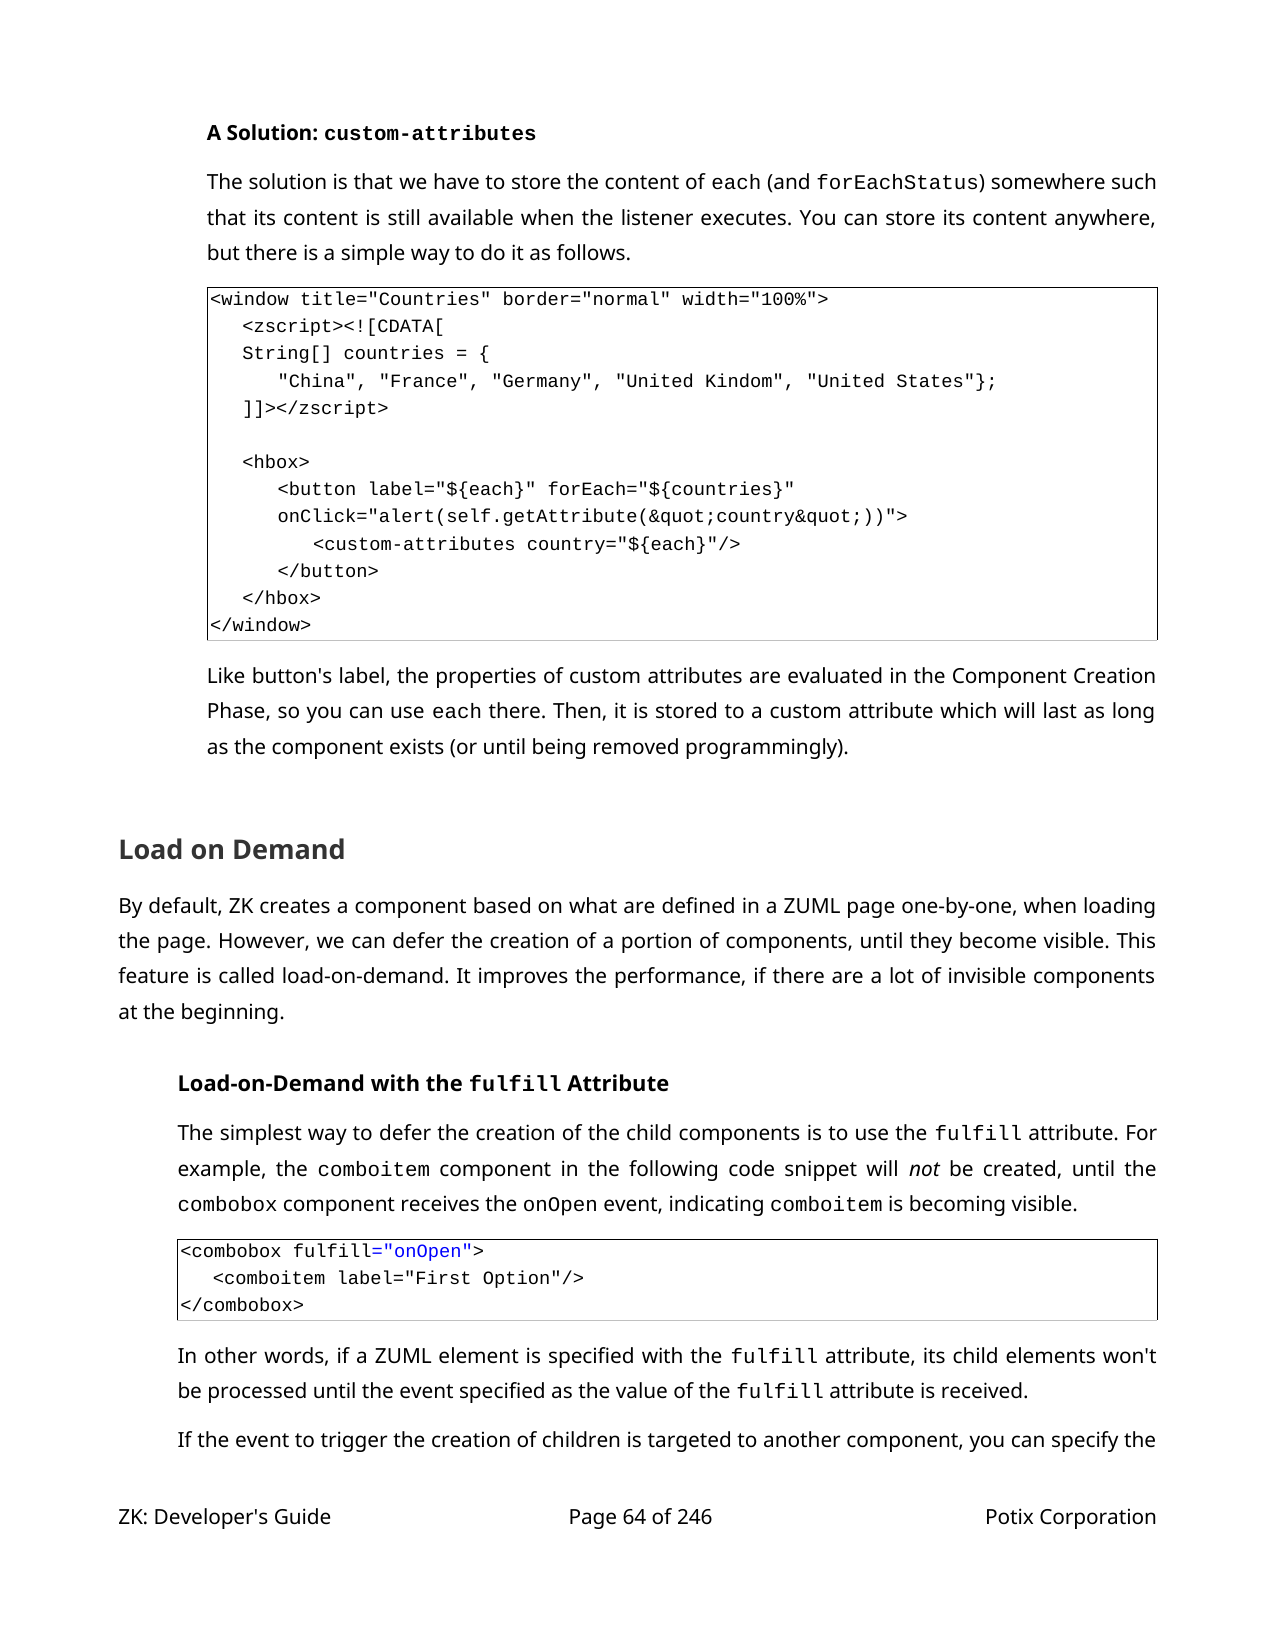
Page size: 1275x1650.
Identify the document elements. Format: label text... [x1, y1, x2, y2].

text In other words, if a ZUML element is specified with the fulfill attribute, its child elements won't be processed until the event specified as the value of the fulfill attribute is received. [177, 1341, 1157, 1405]
text ]]></zscript> [208, 396, 1157, 420]
text </button> [208, 559, 1157, 583]
text <zscript><![CDATA[ [208, 314, 1157, 338]
text By default, ZK creates a component based on what are defined in a ZUML page one-by-one, when loading the page. However, we can defer the creation of a portion of components, until they become visible. This feature is called load-on-demand. It improves the performance, if there are a lot of invisible components at the beginning. [118, 891, 1157, 1025]
text <hbox> [208, 450, 1157, 474]
text <comboitem label="First Option"/> [178, 1266, 1157, 1290]
text onClick="alert(self.getAttribute(&quot;country&quot;))"> [208, 504, 1157, 529]
text The simplest way to defer the creation of the child components is to use the fulfill attribute. For example, the comboitem component in the following code snippet will not be created, until the combobox component receives the onOpen event, indicating comboitem is becoming visible. [177, 1118, 1157, 1218]
text "China", "France", "Germany", "United Kindom", "United States"}; [208, 368, 1157, 393]
text </combobox> [178, 1293, 1157, 1320]
subtitle A Solution: custom-attributes [207, 118, 1157, 147]
text <custom-attributes country="${each}"/> [208, 532, 1157, 556]
subtitle Load-on-Demand with the fulfill Attribute [177, 1068, 1157, 1098]
text The solution is that we have to store the content of each (and forEachStatus) somewhere such that its content is still available when the listener executes. You can store its content anywhere, but there is a simple way to do it as follows. [207, 167, 1157, 266]
text </hbox> [208, 586, 1157, 610]
text <combobox fulfill="onOpen"> [178, 1240, 1157, 1263]
text </window> [208, 613, 1157, 640]
text <button label="${each}" forEach="${countries}" [208, 477, 1157, 501]
text <window title="Countries" border="normal" width="100%"> [208, 288, 1157, 311]
text Like button's label, the properties of custom attributes are evaluated in the Component Creation Phase, so you can use each there. Then, it is stored to a custom attribute which will last as long as the component exists (or until being removed programmingly). [207, 661, 1157, 760]
text String[] countries = { [208, 341, 1157, 366]
subtitle Load on Demand [118, 831, 1157, 868]
text If the event to trigger the creation of children is targeted to another component, you can specify the [177, 1426, 1157, 1454]
